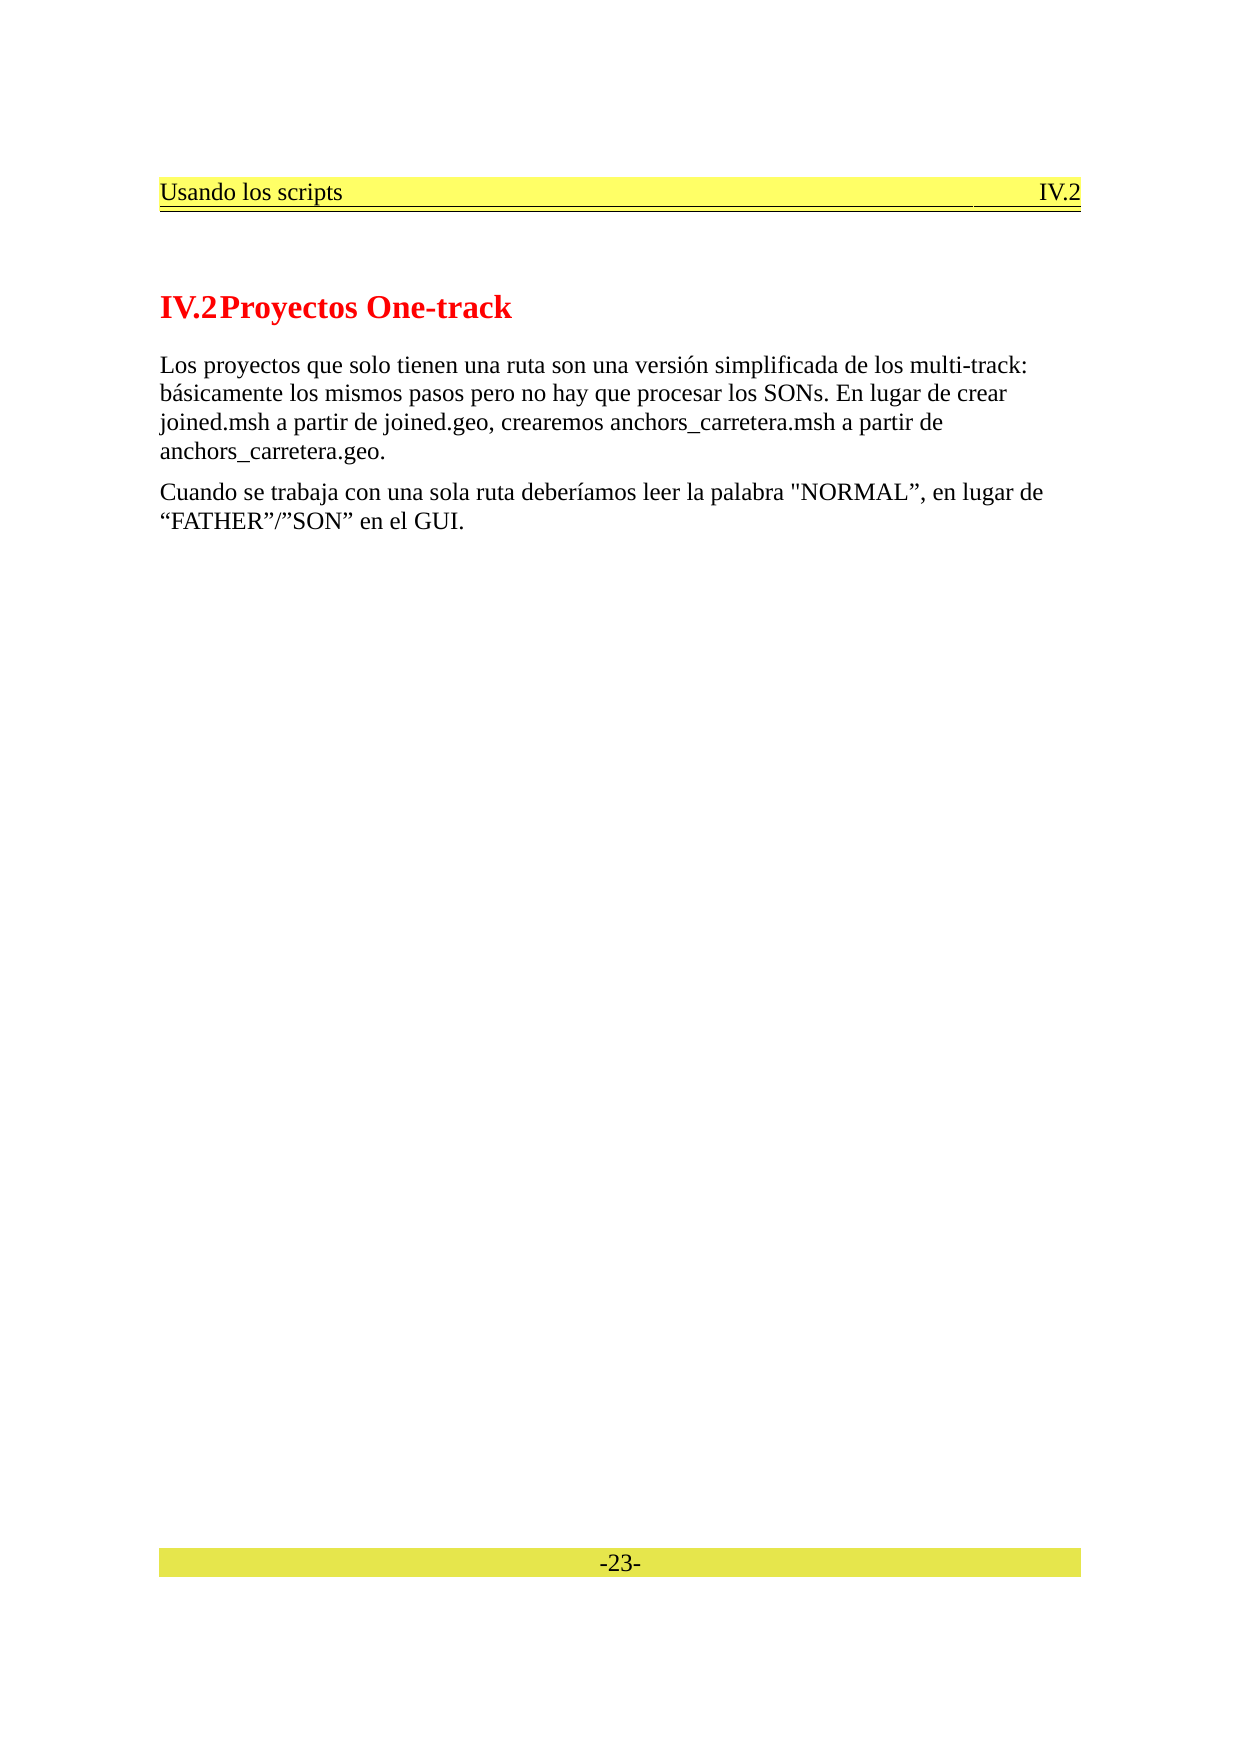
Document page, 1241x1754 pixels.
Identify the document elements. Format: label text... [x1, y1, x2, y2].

text Los proyectos que solo tienen una ruta son una versión simplificada de los multi-track: básicamente los mismos pasos pero no hay que procesar los SONs. En lugar de crear joined.msh a partir de joined.geo, crearemos anchors_carretera.msh a partir de anchors_carretera.geo. [159, 350, 1081, 465]
subtitle Proyectos One-track [159, 288, 1081, 326]
text Cuando se trabaja con una sola ruta deberíamos leer la palabra "NORMAL”, en lugar de “FATHER”/”SON” en el GUI. [159, 477, 1081, 535]
